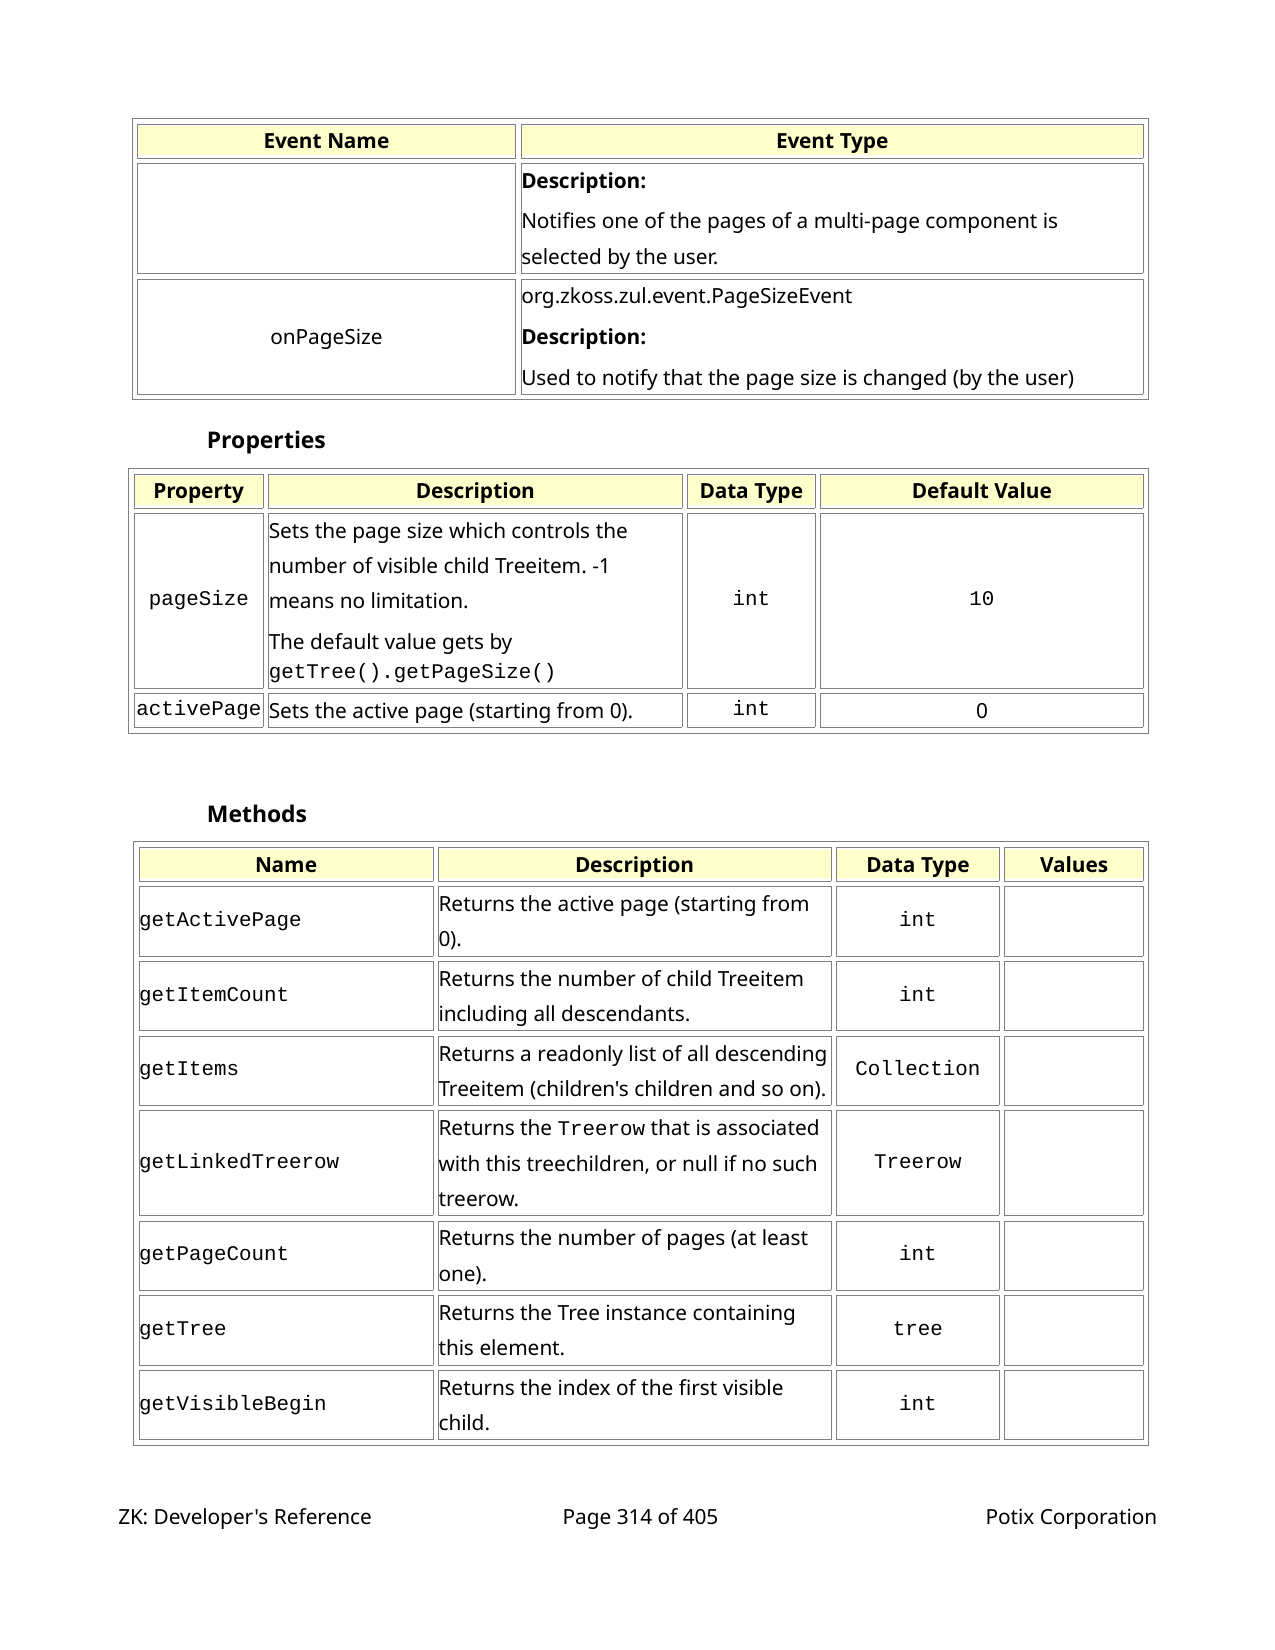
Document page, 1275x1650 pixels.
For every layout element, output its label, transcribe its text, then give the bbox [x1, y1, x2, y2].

table_cell org.zkoss.zul.event.PageSizeEvent Description: Used to notify that the page size is changed (by the user) [518, 273, 1146, 394]
table_cell getActivePage [136, 881, 435, 956]
table_cell int [834, 1215, 1002, 1290]
table_cell [1005, 1037, 1143, 1105]
table_header Event Name [134, 119, 518, 158]
table_cell getTree [136, 1290, 435, 1364]
table_cell Treerow [834, 1105, 1002, 1215]
table_header Data Type [685, 469, 817, 508]
table_cell [134, 158, 518, 273]
table_cell int [834, 881, 1002, 956]
table_cell 10 [818, 508, 1146, 688]
table_cell [1002, 881, 1146, 956]
table_cell Returns a readonly list of all descending Treeitem (children's children and so on). [435, 1030, 833, 1105]
table_cell int [834, 1365, 1002, 1439]
table_header Default Value [818, 469, 1146, 508]
table_header Name [136, 842, 435, 881]
table_header Data Type [834, 842, 1002, 881]
table_cell 0 [818, 688, 1146, 727]
subtitle Methods [207, 798, 1157, 829]
table_cell [1005, 1371, 1143, 1439]
table_cell Returns the number of child Treeitem including all descendants. [435, 956, 833, 1030]
table_cell Sets the active page (starting from 0). [266, 688, 685, 727]
table_cell Returns the Tree instance containing this element. [435, 1290, 833, 1364]
table_cell getItemCount [136, 956, 435, 1030]
table_cell getVisibleBegin [136, 1365, 435, 1439]
table_cell [1005, 1111, 1143, 1215]
table_header Description [435, 842, 833, 881]
table_cell int [685, 508, 817, 688]
table_cell [1005, 1296, 1143, 1364]
table_header Event Type [518, 119, 1146, 158]
table_cell [1002, 1105, 1146, 1215]
table_header Values [1002, 842, 1146, 881]
table_cell [1005, 1222, 1143, 1290]
table_cell Collection [834, 1030, 1002, 1105]
table_cell Returns the Treerow that is associated with this treechildren, or null if no such treerow. [435, 1105, 833, 1215]
table_cell [1002, 1215, 1146, 1290]
table_cell [1002, 1030, 1146, 1105]
table_cell Description: Notifies one of the pages of a multi-page component is selected by the user. [518, 158, 1146, 273]
table_cell [1005, 962, 1143, 1030]
table_cell Sets the page size which controls the number of visible child Treeitem. -1 means no limitation. The default value gets by getTree().getPageSize() [266, 508, 685, 688]
table_cell Returns the index of the first visible child. [435, 1365, 833, 1439]
table_cell getItems [136, 1030, 435, 1105]
subtitle Properties [207, 424, 1157, 456]
table_header Property [131, 469, 266, 508]
table_cell [1005, 887, 1143, 956]
table_header Description [266, 469, 685, 508]
table_cell int [685, 688, 817, 727]
table_cell getPageCount [136, 1215, 435, 1290]
table_cell getLinkedTreerow [136, 1105, 435, 1215]
table_cell activePage [131, 688, 266, 727]
table_cell tree [834, 1290, 1002, 1364]
table_cell Returns the active page (starting from 0). [435, 881, 833, 956]
table_cell [1002, 956, 1146, 1030]
table_cell onPageSize [134, 273, 518, 394]
table_cell [1002, 1290, 1146, 1364]
table_cell pageSize [131, 508, 266, 688]
table_cell [1002, 1365, 1146, 1439]
table_cell int [834, 956, 1002, 1030]
table_cell Returns the number of pages (at least one). [435, 1215, 833, 1290]
